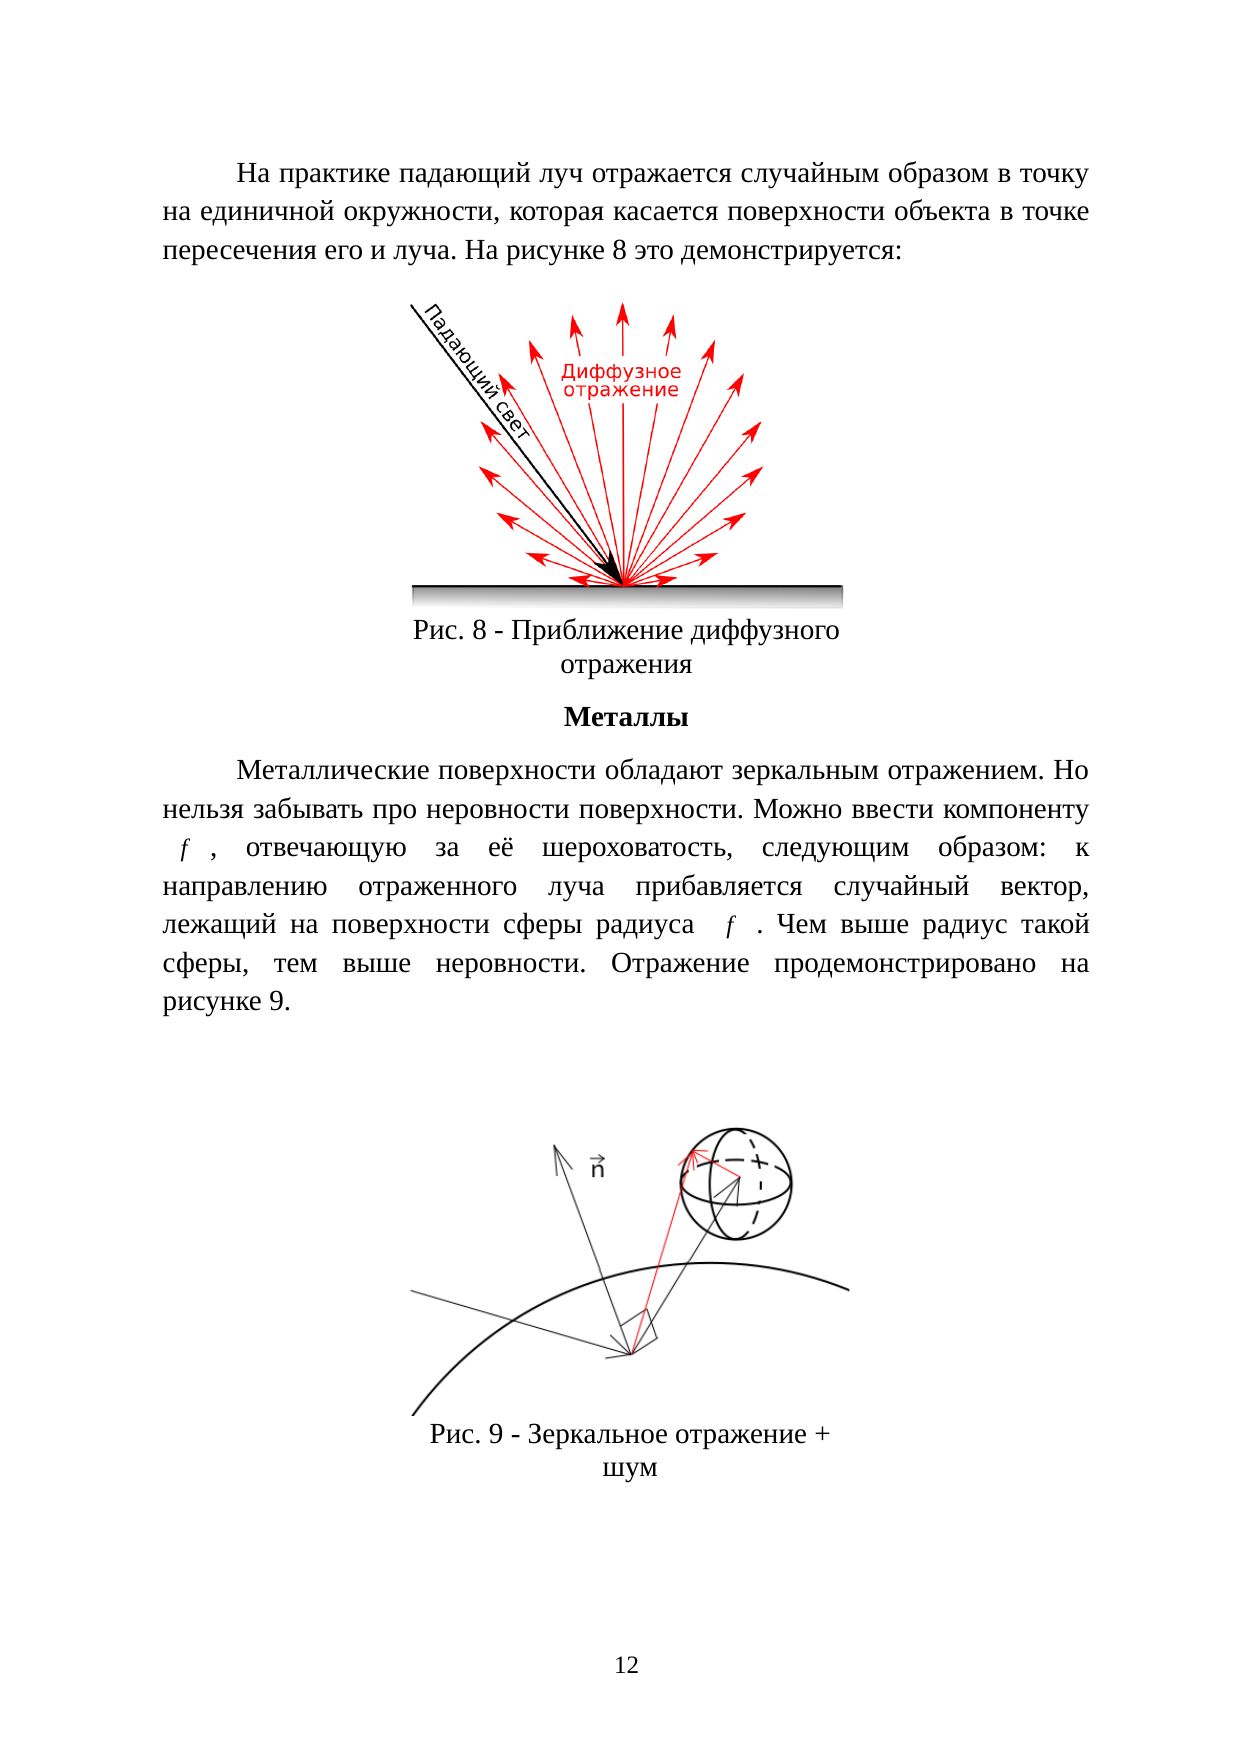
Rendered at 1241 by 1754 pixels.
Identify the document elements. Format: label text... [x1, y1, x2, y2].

text Металлы [162, 699, 1090, 733]
text Металлические поверхности обладают зеркальным отражением. Но нельзя забывать про неровности поверхности. Можно ввести компоненту , отвечающую за её шероховатость, следующим образом: к направлению отраженного луча прибавляется случайный вектор, лежащий на поверхности сферы радиуса . Чем выше радиус такой сферы, тем выше неровности. Отражение продемонстрировано на рисунке 9. [162, 752, 1090, 1017]
picture [399, 297, 854, 613]
text Рис. 8 - Приближение диффузного отражения [399, 613, 853, 679]
text Рис. 9 - Зеркальное отражение + шум [411, 1416, 849, 1483]
text На практике падающий луч отражается случайным образом в точку на единичной окружности, которая касается поверхности объекта в точке пересечения его и луча. На рисунке 8 это демонстрируется: [162, 155, 1090, 265]
picture [410, 1085, 850, 1416]
